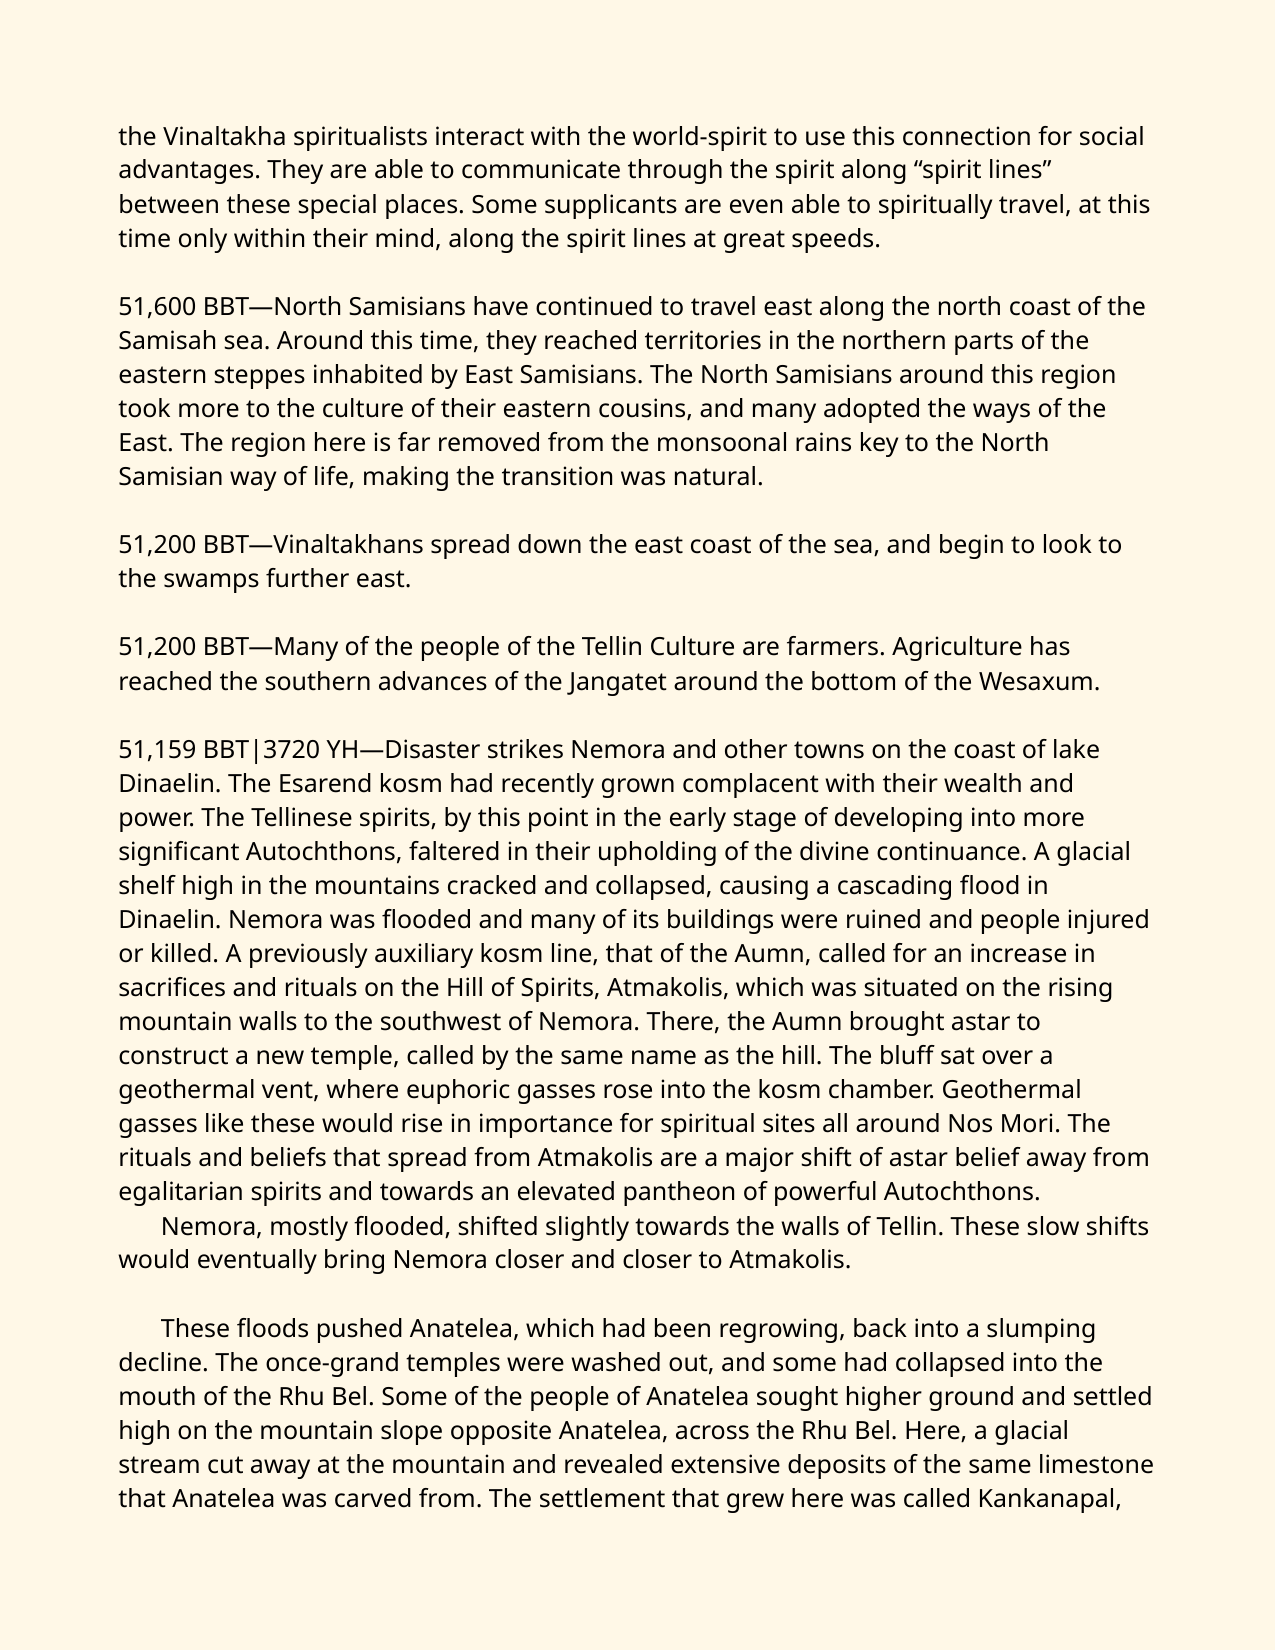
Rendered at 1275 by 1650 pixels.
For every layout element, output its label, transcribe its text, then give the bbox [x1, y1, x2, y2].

text the Vinaltakha spiritualists interact with the world-spirit to use this connection for social advantages. They are able to communicate through the spirit along “spirit lines” between these special places. Some supplicants are even able to spiritually travel, at this time only within their mind, along the spirit lines at great speeds. [118, 118, 1157, 254]
text These floods pushed Anatelea, which had been regrowing, back into a slumping decline. The once-grand temples were washed out, and some had collapsed into the mouth of the Rhu Bel. Some of the people of Anatelea sought higher ground and settled high on the mountain slope opposite Anatelea, across the Rhu Bel. Here, a glacial stream cut away at the mountain and revealed extensive deposits of the same limestone that Anatelea was carved from. The settlement that grew here was called Kankanapal, [118, 1310, 1157, 1515]
text 51,159 BBT|3720 YH—Disaster strikes Nemora and other towns on the coast of lake Dinaelin. The Esarend kosm had recently grown complacent with their wealth and power. The Tellinese spirits, by this point in the early stage of developing into more significant Autochthons, faltered in their upholding of the divine continuance. A glacial shelf high in the mountains cracked and collapsed, causing a cascading flood in Dinaelin. Nemora was flooded and many of its buildings were ruined and people injured or killed. A previously auxiliary kosm line, that of the Aumn, called for an increase in sacrifices and rituals on the Hill of Spirits, Atmakolis, which was situated on the rising mountain walls to the southwest of Nemora. There, the Aumn brought astar to construct a new temple, called by the same name as the hill. The bluff sat over a geothermal vent, where euphoric gasses rose into the kosm chamber. Geothermal gasses like these would rise in importance for spiritual sites all around Nos Mori. The rituals and beliefs that spread from Atmakolis are a major shift of astar belief away from egalitarian spirits and towards an elevated pantheon of powerful Autochthons. [118, 731, 1157, 1208]
text 51,600 BBT—North Samisians have continued to travel east along the north coast of the Samisah sea. Around this time, they reached territories in the northern parts of the eastern steppes inhabited by East Samisians. The North Samisians around this region took more to the culture of their eastern cousins, and many adopted the ways of the East. The region here is far removed from the monsoonal rains key to the North Samisian way of life, making the transition was natural. [118, 288, 1157, 493]
text 51,200 BBT—Many of the people of the Tellin Culture are farmers. Agriculture has reached the southern advances of the Jangatet around the bottom of the Wesaxum. [118, 629, 1157, 697]
text 51,200 BBT—Vinaltakhans spread down the east coast of the sea, and begin to look to the swamps further east. [118, 527, 1157, 595]
text Nemora, mostly flooded, shifted slightly towards the walls of Tellin. These slow shifts would eventually bring Nemora closer and closer to Atmakolis. [118, 1208, 1157, 1276]
